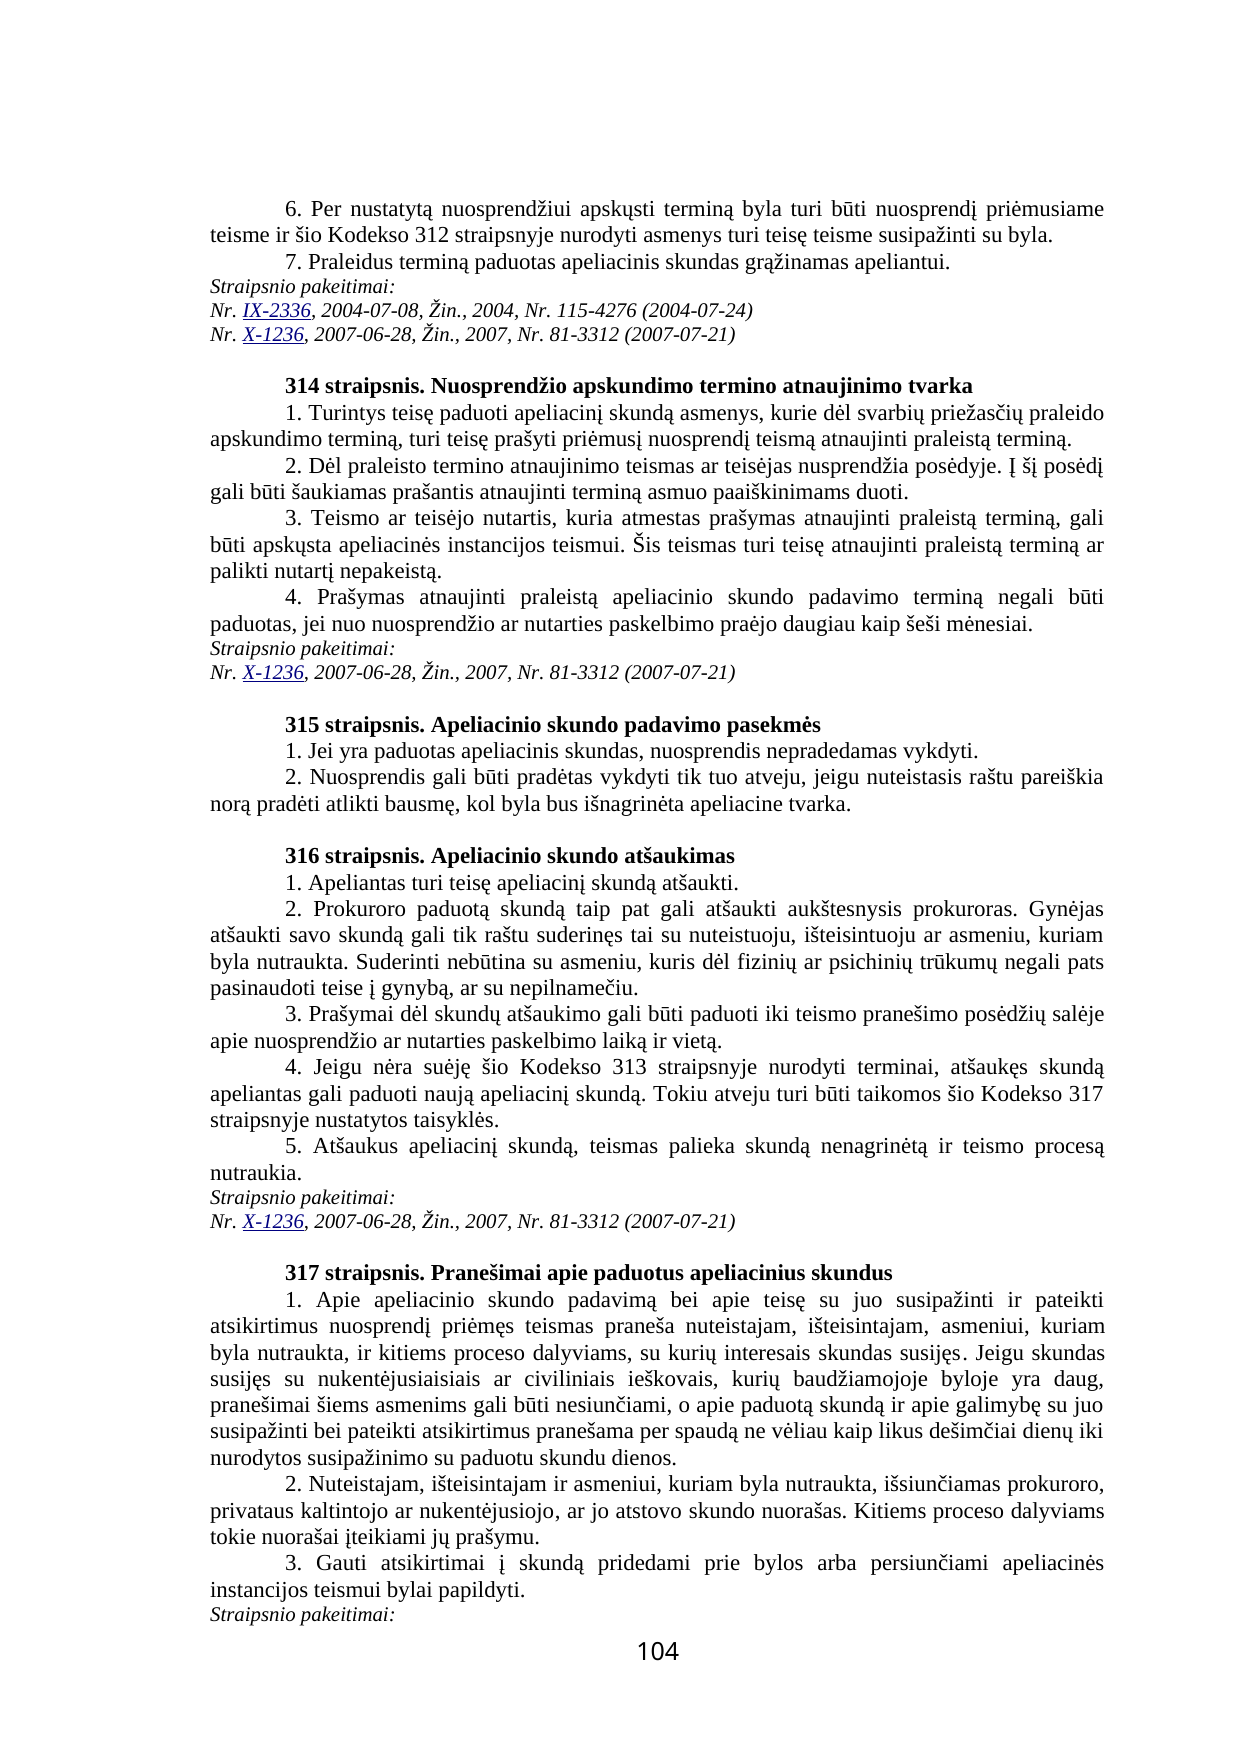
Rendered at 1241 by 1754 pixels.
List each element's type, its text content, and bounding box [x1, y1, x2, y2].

text 3. Prašymai dėl skundų atšaukimo gali būti paduoti iki teismo pranešimo posėdžių salėje apie nuosprendžio ar nutarties paskelbimo laiką ir vietą. [210, 1001, 1106, 1053]
text Straipsnio pakeitimai: [210, 1185, 1106, 1209]
text 4. Jeigu nėra suėję šio Kodekso 313 straipsnyje nurodyti terminai, atšaukęs skundą apeliantas gali paduoti naują apeliacinį skundą. Tokiu atveju turi būti taikomos šio Kodekso 317 straipsnyje nustatytos taisyklės. [210, 1053, 1106, 1132]
text Nr. IX-2336, 2004-07-08, Žin., 2004, Nr. 115-4276 (2004-07-24) [210, 298, 1106, 322]
text Straipsnio pakeitimai: [210, 636, 1106, 660]
text Nr. X-1236, 2007-06-28, Žin., 2007, Nr. 81-3312 (2007-07-21) [210, 660, 1106, 684]
text 314 straipsnis. Nuosprendžio apskundimo termino atnaujinimo tvarka [285, 373, 1106, 399]
text 7. Praleidus terminą paduotas apeliacinis skundas grąžinamas apeliantui. [210, 248, 1106, 274]
text Straipsnio pakeitimai: [210, 1602, 1106, 1626]
text 4. Prašymas atnaujinti praleistą apeliacinio skundo padavimo terminą negali būti paduotas, jei nuo nuosprendžio ar nutarties paskelbimo praėjo daugiau kaip šeši mėnesiai. [210, 583, 1106, 636]
text 6. Per nustatytą nuosprendžiui apskųsti terminą byla turi būti nuosprendį priėmusiame teisme ir šio Kodekso 312 straipsnyje nurodyti asmenys turi teisę teisme susipažinti su byla. [210, 195, 1106, 248]
text 317 straipsnis. Pranešimai apie paduotus apeliacinius skundus [210, 1259, 1106, 1286]
text 1. Apeliantas turi teisę apeliacinį skundą atšaukti. [210, 869, 1106, 895]
text Nr. X-1236, 2007-06-28, Žin., 2007, Nr. 81-3312 (2007-07-21) [210, 322, 1106, 346]
text 5. Atšaukus apeliacinį skundą, teismas palieka skundą nenagrinėtą ir teismo procesą nutraukia. [210, 1132, 1106, 1185]
text 1. Apie apeliacinio skundo padavimą bei apie teisę su juo susipažinti ir pateikti atsikirtimus nuosprendį priėmęs teismas praneša nuteistajam, išteisintajam, asmeniui, kuriam byla nutraukta, ir kitiems proceso dalyviams, su kurių interesais skundas susijęs. Jeigu skundas susijęs su nukentėjusiaisiais ar civiliniais ieškovais, kurių baudžiamojoje byloje yra daug, pranešimai šiems asmenims gali būti nesiunčiami, o apie paduotą skundą ir apie galimybę su juo susipažinti bei pateikti atsikirtimus pranešama per spaudą ne vėliau kaip likus dešimčiai dienų iki nurodytos susipažinimo su paduotu skundu dienos. [210, 1286, 1106, 1470]
text 2. Dėl praleisto termino atnaujinimo teismas ar teisėjas nusprendžia posėdyje. Į šį posėdį gali būti šaukiamas prašantis atnaujinti terminą asmuo paaiškinimams duoti. [210, 452, 1106, 504]
text 3. Gauti atsikirtimai į skundą pridedami prie bylos arba persiunčiami apeliacinės instancijos teismui bylai papildyti. [210, 1549, 1106, 1602]
text 2. Nuosprendis gali būti pradėtas vykdyti tik tuo atveju, jeigu nuteistasis raštu pareiškia norą pradėti atlikti bausmę, kol byla bus išnagrinėta apeliacine tvarka. [210, 763, 1106, 816]
text 315 straipsnis. Apeliacinio skundo padavimo pasekmės [210, 711, 1106, 737]
text Straipsnio pakeitimai: [210, 274, 1106, 298]
text 2. Nuteistajam, išteisintajam ir asmeniui, kuriam byla nutraukta, išsiunčiamas prokuroro, privataus kaltintojo ar nukentėjusiojo, ar jo atstovo skundo nuorašas. Kitiems proceso dalyviams tokie nuorašai įteikiami jų prašymu. [210, 1470, 1106, 1549]
text 316 straipsnis. Apeliacinio skundo atšaukimas [210, 842, 1106, 869]
text 1. Jei yra paduotas apeliacinis skundas, nuosprendis nepradedamas vykdyti. [210, 737, 1106, 763]
text 3. Teismo ar teisėjo nutartis, kuria atmestas prašymas atnaujinti praleistą terminą, gali būti apskųsta apeliacinės instancijos teismui. Šis teismas turi teisę atnaujinti praleistą terminą ar palikti nutartį nepakeistą. [210, 504, 1106, 583]
text 1. Turintys teisę paduoti apeliacinį skundą asmenys, kurie dėl svarbių priežasčių praleido apskundimo terminą, turi teisę prašyti priėmusį nuosprendį teismą atnaujinti praleistą terminą. [210, 399, 1106, 452]
text 2. Prokuroro paduotą skundą taip pat gali atšaukti aukštesnysis prokuroras. Gynėjas atšaukti savo skundą gali tik raštu suderinęs tai su nuteistuoju, išteisintuoju ar asmeniu, kuriam byla nutraukta. Suderinti nebūtina su asmeniu, kuris dėl fizinių ar psichinių trūkumų negali pats pasinaudoti teise į gynybą, ar su nepilnamečiu. [210, 895, 1106, 1001]
text Nr. X-1236, 2007-06-28, Žin., 2007, Nr. 81-3312 (2007-07-21) [210, 1209, 1106, 1233]
